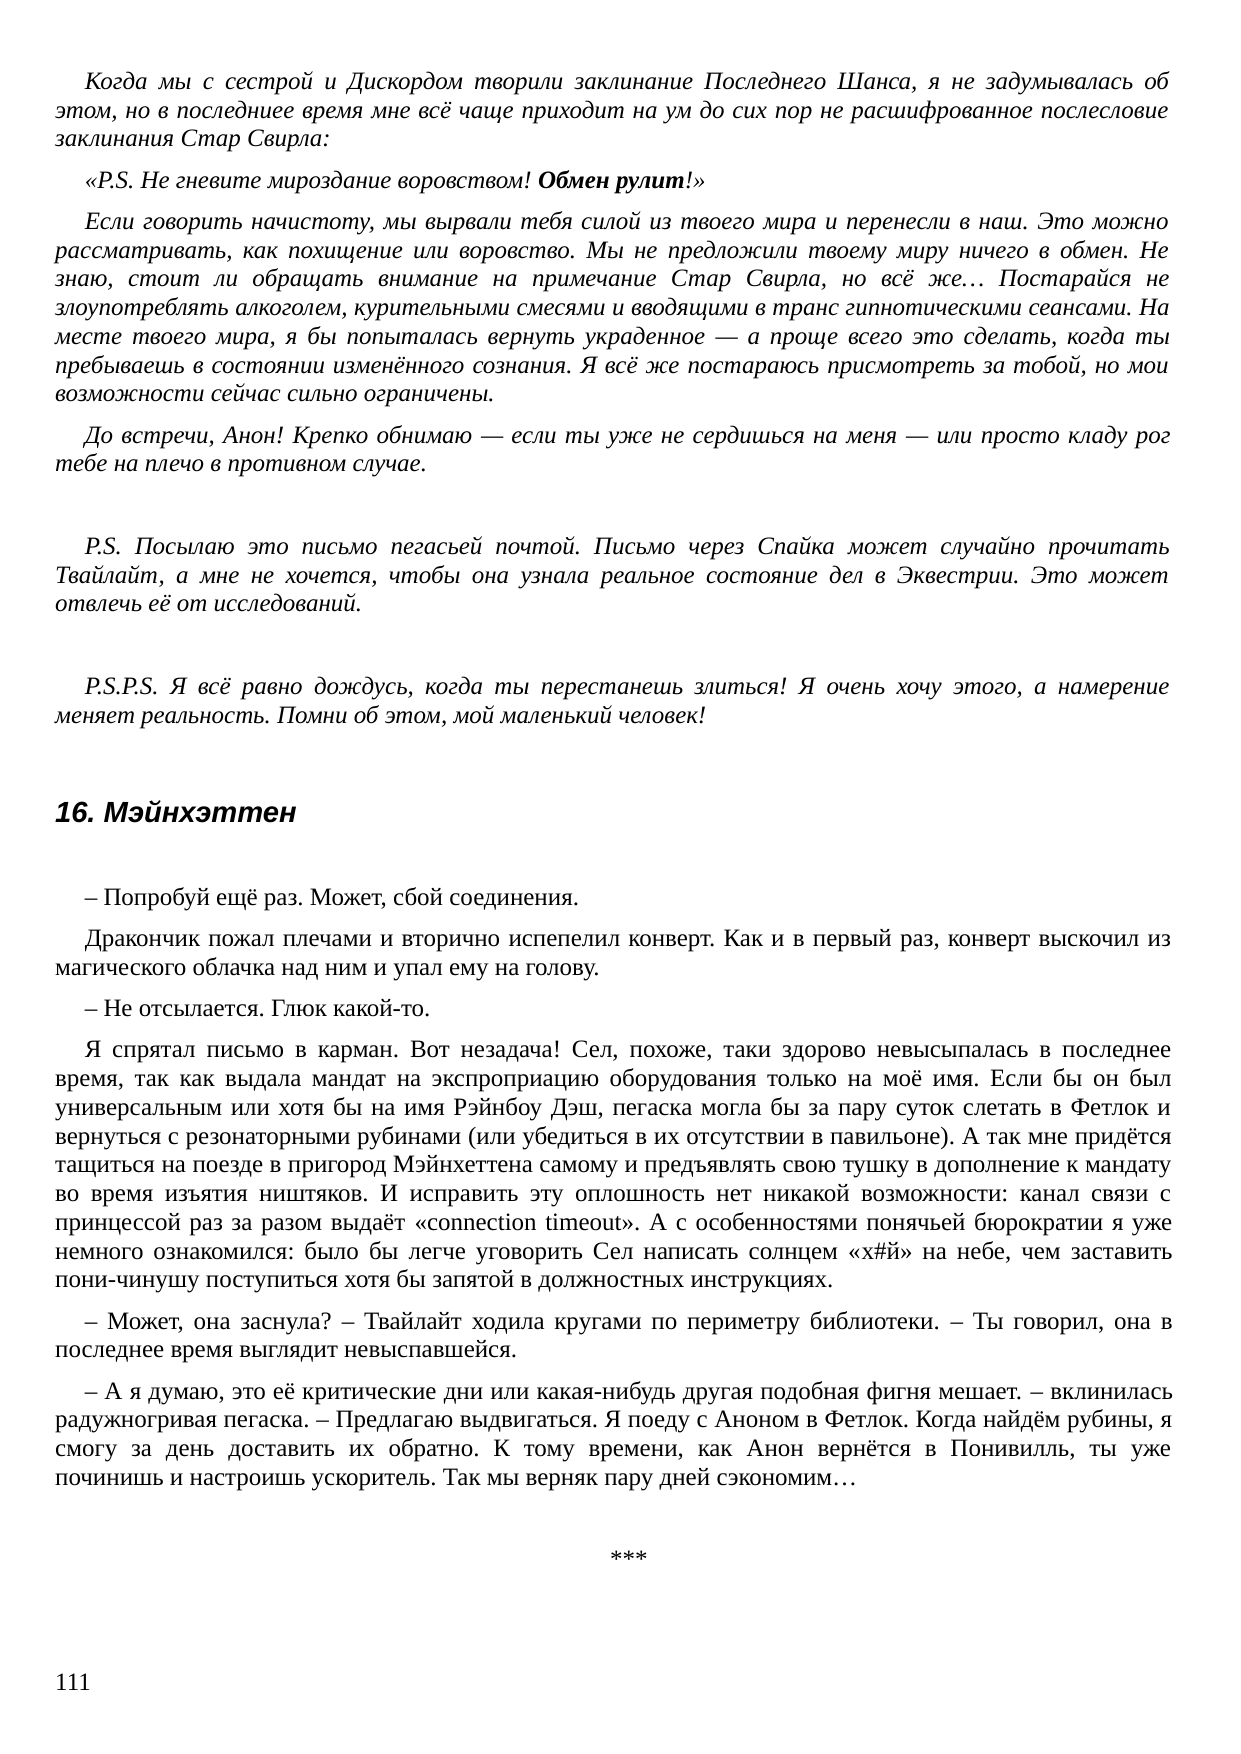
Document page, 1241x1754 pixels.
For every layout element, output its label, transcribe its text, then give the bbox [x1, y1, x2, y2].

text – Не отсылается. Глюк какой-то. [55, 993, 1173, 1022]
text Если говорить начистоту, мы вырвали тебя силой из твоего мира и перенесли в наш. Это можно рассматривать, как похищение или воровство. Мы не предложили твоему миру ничего в обмен. Не знаю, стоит ли обращать внимание на примечание Стар Свирла, но всё же… Постарайся не злоупотреблять алкоголем, курительными смесями и вводящими в транс гипнотическими сеансами. На месте твоего мира, я бы попыталась вернуть украденное — а проще всего это сделать, когда ты пребываешь в состоянии изменённого сознания. Я всё же постараюсь присмотреть за тобой, но мои возможности сейчас сильно ограничены. [55, 206, 1173, 407]
text P.S.P.S. Я всё равно дождусь, когда ты перестанешь злиться! Я очень хочу этого, а намерение меняет реальность. Помни об этом, мой маленький человек! [55, 671, 1173, 728]
text – А я думаю, это её критические дни или какая-нибудь другая подобная фигня мешает. – вклинилась радужногривая пегаска. – Предлагаю выдвигаться. Я поеду с Аноном в Фетлок. Когда найдём рубины, я смогу за день доставить их обратно. К тому времени, как Анон вернётся в Понивилль, ты уже починишь и настроишь ускоритель. Так мы верняк пару дней сэкономим… [55, 1376, 1173, 1491]
text Когда мы с сестрой и Дискордом творили заклинание Последнего Шанса, я не задумывалась об этом, но в последниее время мне всё чаще приходит на ум до сих пор не расшифрованное послесловие заклинания Стар Свирла: [55, 66, 1173, 152]
text Я спрятал письмо в карман. Вот незадача! Сел, похоже, таки здорово невысыпалась в последнее время, так как выдала мандат на экспроприацию оборудования только на моё имя. Если бы он был универсальным или хотя бы на имя Рэйнбоу Дэш, пегаска могла бы за пару суток слетать в Фетлок и вернуться с резонаторными рубинами (или убедиться в их отсутствии в павильоне). А так мне придётся тащиться на поезде в пригород Мэйнхеттена самому и предъявлять свою тушку в дополнение к мандату во время изъятия ништяков. И исправить эту оплошность нет никакой возможности: канал связи с принцессой раз за разом выдаёт «connection timeout». А с особенностями понячьей бюрократии я уже немного ознакомился: было бы легче уговорить Сел написать солнцем «х#й» на небе, чем заставить пони-чинушу поступиться хотя бы запятой в должностных инструкциях. [55, 1034, 1173, 1293]
text – Может, она заснула? – Твайлайт ходила кругами по периметру библиотеки. – Ты говорил, она в последнее время выглядит невыспавшейся. [55, 1306, 1173, 1363]
text До встречи, Анон! Крепко обнимаю — если ты уже не сердишься на меня — или просто кладу рог тебе на плечо в противном случае. [55, 420, 1173, 477]
subtitle 16. Мэйнхэттен [55, 795, 1173, 828]
text Дракончик пожал плечами и вторично испепелил конверт. Как и в первый раз, конверт выскочил из магического облачка над ним и упал ему на голову. [55, 923, 1173, 981]
text – Попробуй ещё раз. Может, сбой соединения. [55, 882, 1173, 911]
text *** [55, 1544, 1173, 1573]
text P.S. Посылаю это письмо пегасьей почтой. Письмо через Спайка может случайно прочитать Твайлайт, а мне не хочется, чтобы она узнала реальное состояние дел в Эквестрии. Это может отвлечь её от исследований. [55, 531, 1173, 617]
text «P.S. Не гневите мироздание воровством! Обмен рулит!» [55, 165, 1173, 193]
